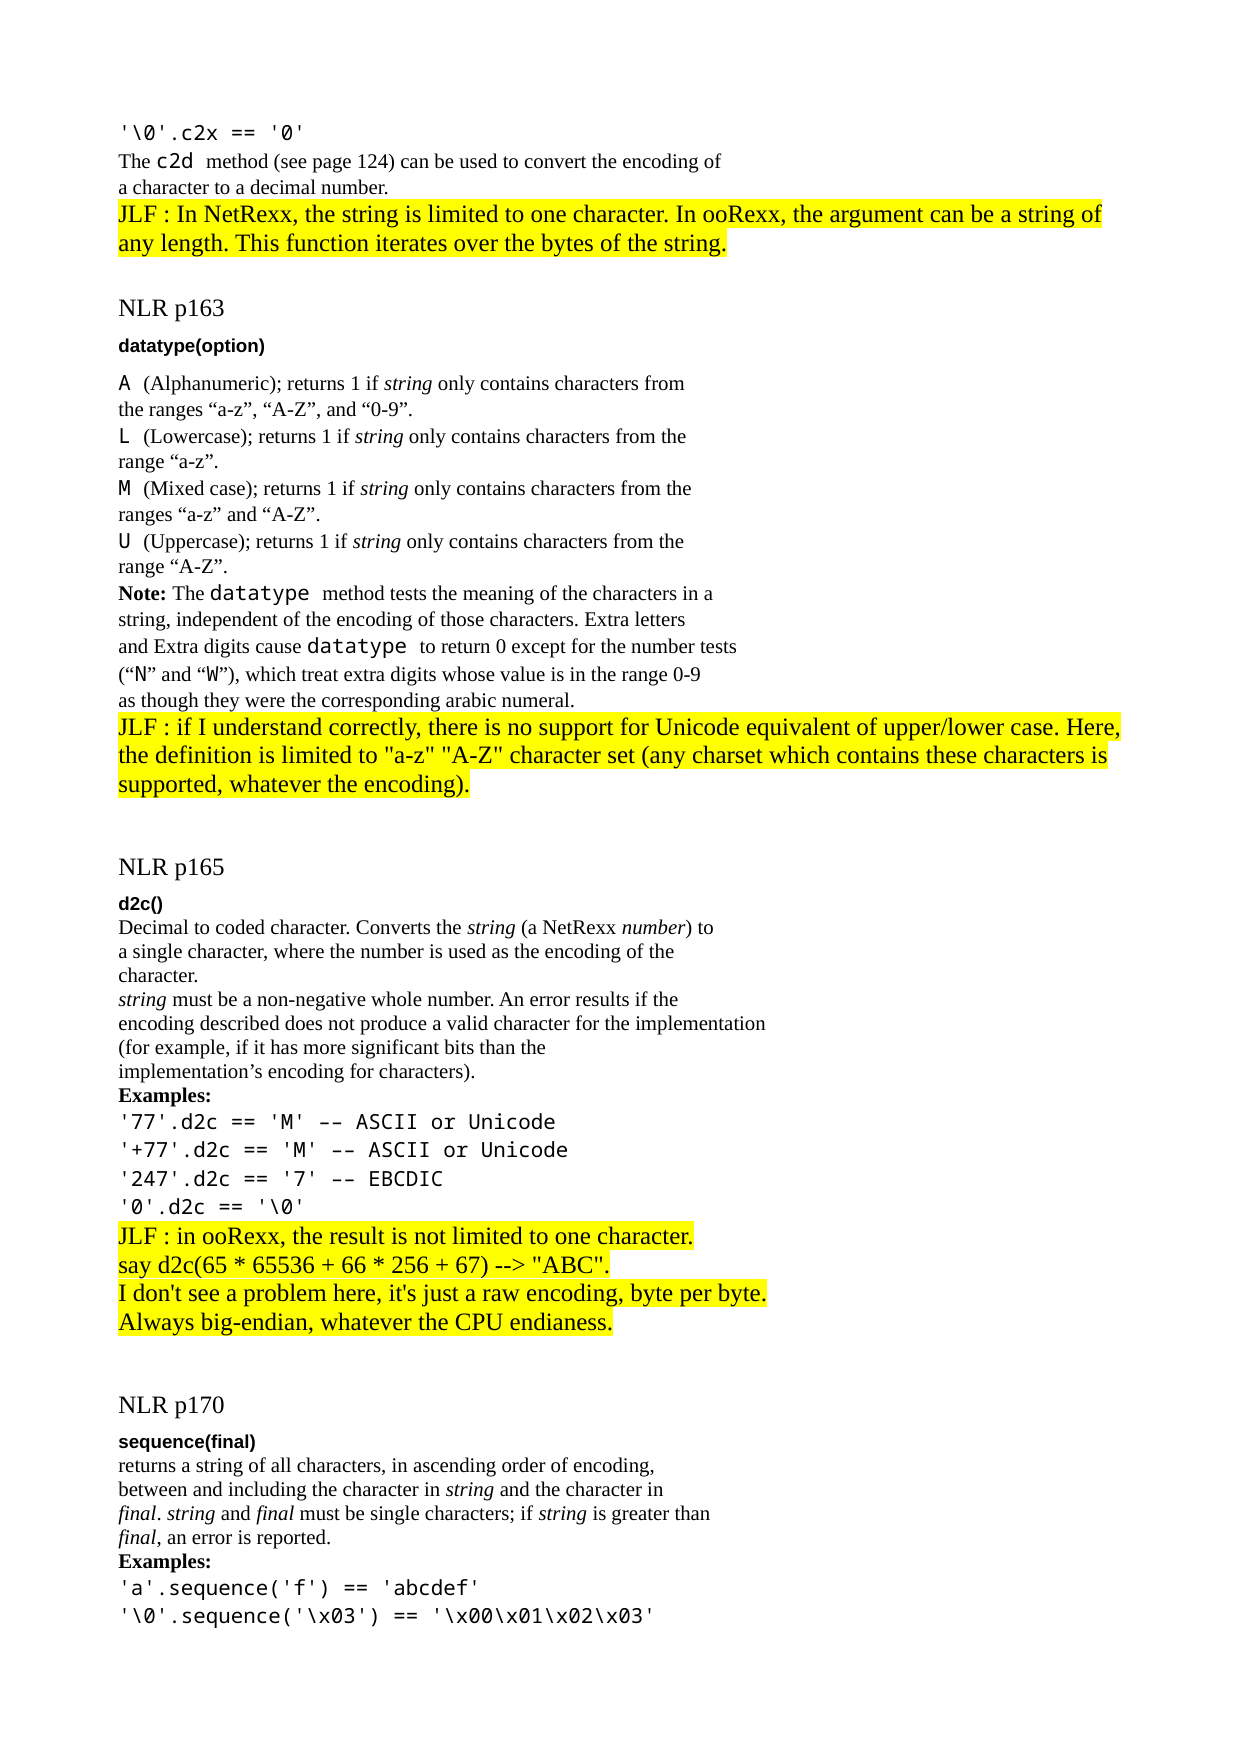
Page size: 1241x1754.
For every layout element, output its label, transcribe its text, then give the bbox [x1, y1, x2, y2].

text 'a'.sequence('f') == 'abcdef' [118, 1573, 1122, 1601]
text implementation’s encoding for characters). [118, 1059, 1122, 1083]
text NLR p163 [118, 293, 1122, 322]
text encoding described does not produce a valid character for the implementation [118, 1011, 1122, 1035]
text as though they were the corresponding arabic numeral. [118, 688, 1122, 712]
text Note: The datatype method tests the meaning of the characters in a [118, 578, 1122, 607]
text a character to a decimal number. [118, 175, 1122, 199]
text The c2d method (see page 124) can be used to convert the encoding of [118, 147, 1122, 175]
text '+77'.d2c == 'M' –– ASCII or Unicode [118, 1136, 1122, 1164]
text range “A-Z”. [118, 554, 1122, 578]
text U (Uppercase); returns 1 if string only contains characters from the [118, 526, 1122, 554]
text Examples: [118, 1549, 1122, 1573]
text sequence(final) [118, 1431, 1122, 1452]
text and Extra digits cause datatype to return 0 except for the number tests [118, 631, 1122, 659]
text (for example, if it has more significant bits than the [118, 1035, 1122, 1059]
text string, independent of the encoding of those characters. Extra letters [118, 607, 1122, 631]
text final, an error is reported. [118, 1525, 1122, 1549]
text M (Mixed case); returns 1 if string only contains characters from the [118, 473, 1122, 502]
text L (Lowercase); returns 1 if string only contains characters from the [118, 421, 1122, 449]
text NLR p165 [118, 852, 1122, 881]
text the ranges “a-z”, “A-Z”, and “0-9”. [118, 397, 1122, 421]
text datatype(option) [118, 334, 1122, 356]
text Decimal to coded character. Converts the string (a NetRexx number) to [118, 915, 1122, 939]
text Examples: [118, 1083, 1122, 1107]
text (“N” and “W”), which treat extra digits whose value is in the range 0-9 [118, 659, 1122, 688]
text returns a string of all characters, in ascending order of encoding, [118, 1452, 1122, 1477]
text '\0'.c2x == '0' [118, 118, 1122, 147]
text JLF : In NetRexx, the string is limited to one character. In ooRexx, the argument can be a string of any length. This function iterates over the bytes of the string. [118, 199, 1122, 257]
text '0'.d2c == '\0' [118, 1192, 1122, 1221]
text JLF : if I understand correctly, there is no support for Unicode equivalent of upper/lower case. Here, the definition is limited to "a-z" "A-Z" character set (any charset which contains these characters is supported, whatever the encoding). [118, 712, 1122, 798]
text '\0'.sequence('\x03') == '\x00\x01\x02\x03' [118, 1601, 1122, 1630]
text range “a-z”. [118, 449, 1122, 473]
text between and including the character in string and the character in [118, 1477, 1122, 1501]
text '77'.d2c == 'M' –– ASCII or Unicode [118, 1107, 1122, 1136]
text '247'.d2c == '7' –– EBCDIC [118, 1164, 1122, 1192]
text A (Alphanumeric); returns 1 if string only contains characters from [118, 368, 1122, 397]
text NLR p170 [118, 1390, 1122, 1418]
text string must be a non-negative whole number. An error results if the [118, 987, 1122, 1011]
text a single character, where the number is used as the encoding of the [118, 939, 1122, 963]
text JLF : in ooRexx, the result is not limited to one character. say d2c(65 * 65536 + 66 * 256 + 67) --> "ABC". I don't see a problem here, it's just a raw encoding, byte per byte. Always big-endian, whatever the CPU endianess. [118, 1221, 1122, 1336]
text character. [118, 963, 1122, 987]
text d2c() [118, 893, 1122, 915]
text final. string and final must be single characters; if string is greater than [118, 1501, 1122, 1525]
text ranges “a-z” and “A-Z”. [118, 502, 1122, 526]
